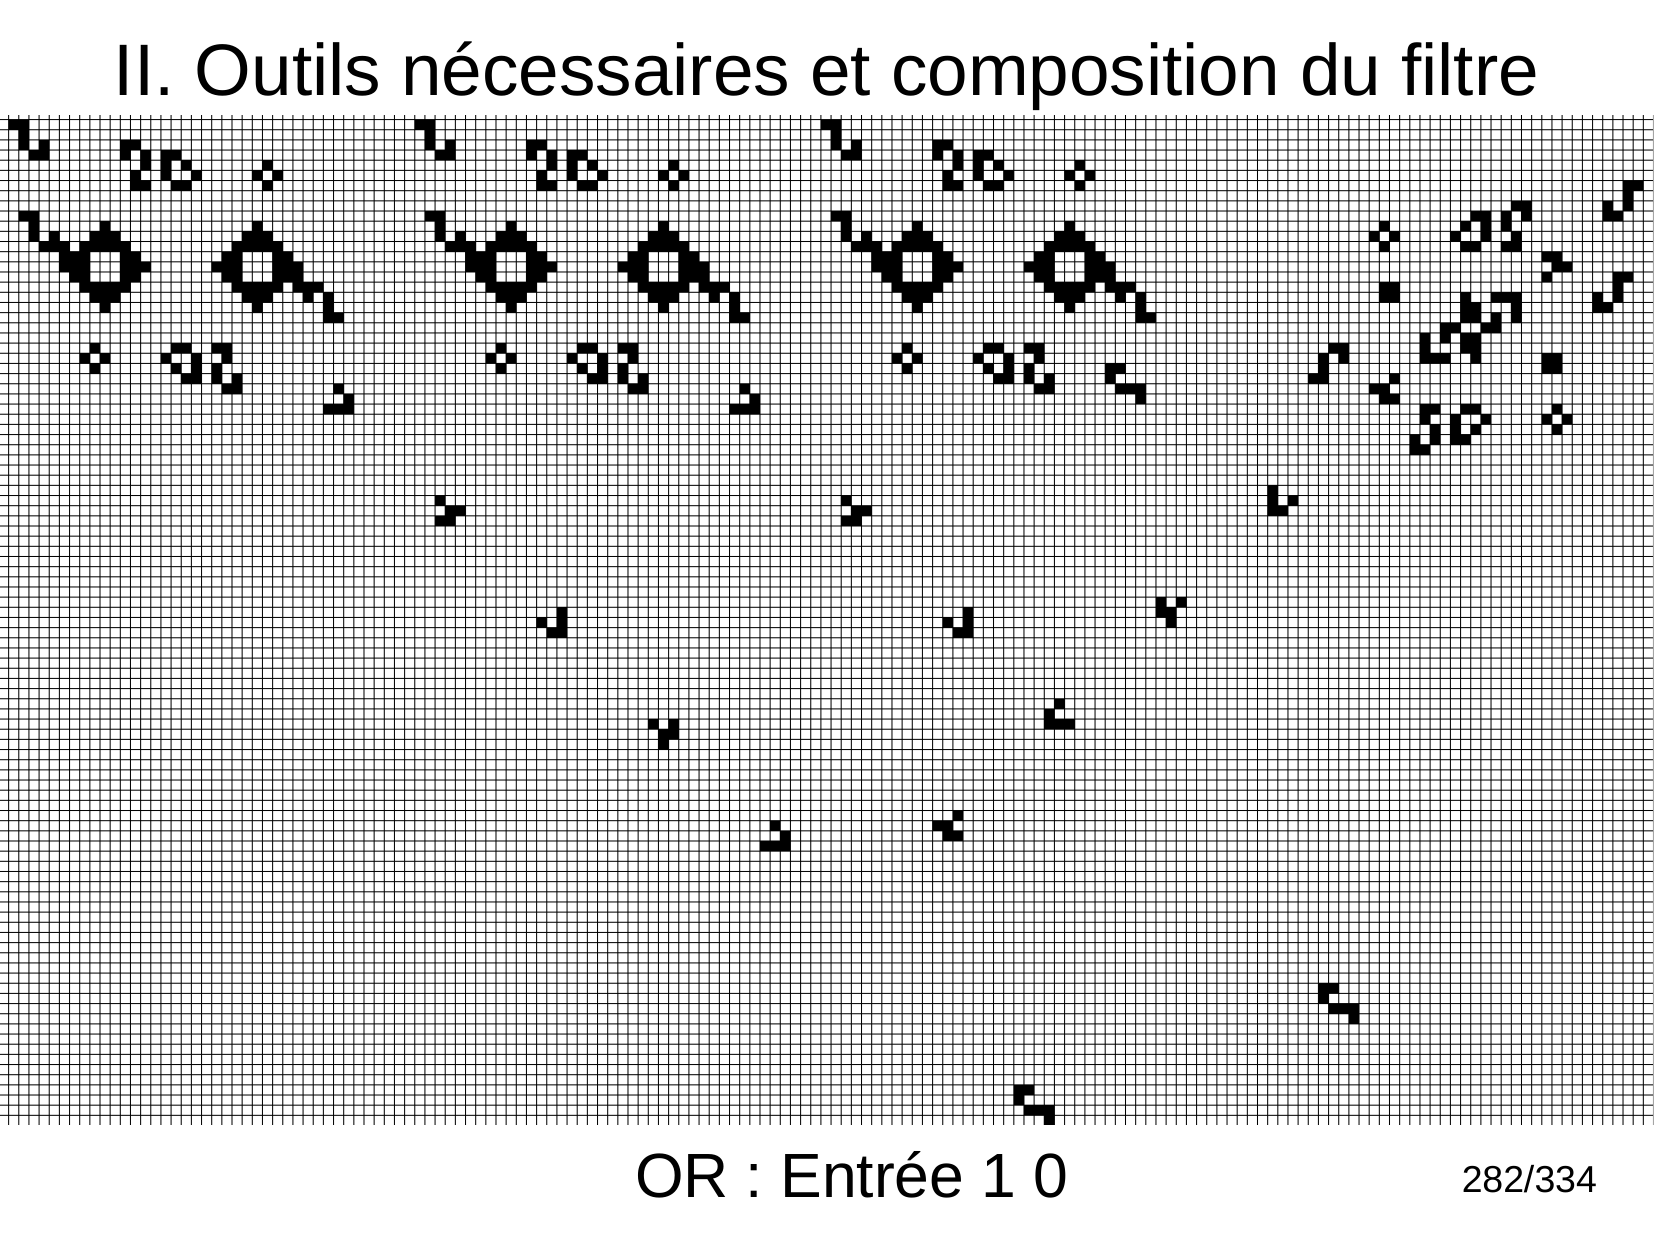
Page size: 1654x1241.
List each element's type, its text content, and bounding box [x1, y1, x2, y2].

text_box OR : Entrée 1 0 [620, 1133, 1084, 1219]
title II. Outils nécessaires et composition du filtre [82, 0, 1572, 174]
picture [0, 115, 1654, 1125]
text_box <number>/334 [1447, 1151, 1654, 1209]
